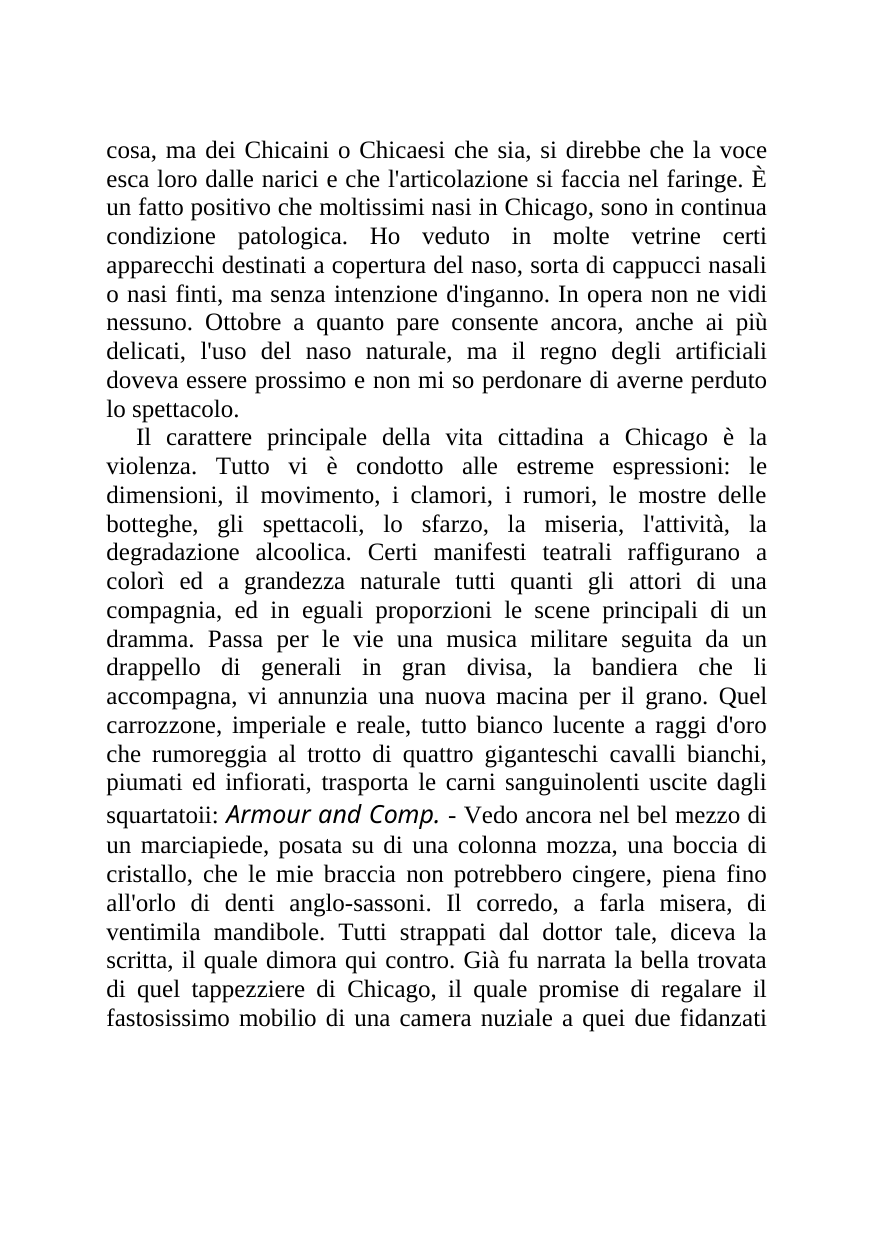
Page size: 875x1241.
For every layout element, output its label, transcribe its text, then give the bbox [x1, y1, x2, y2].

text cosa, ma dei Chicaini o Chicaesi che sia, si direbbe che la voce esca loro dalle narici e che l'articolazione si faccia nel faringe. È un fatto positivo che moltissimi nasi in Chicago, sono in continua condizione patologica. Ho veduto in molte vetrine certi apparecchi destinati a copertura del naso, sorta di cappucci nasali o nasi finti, ma senza intenzione d'inganno. In opera non ne vidi nessuno. Ottobre a quanto pare consente ancora, anche ai più delicati, l'uso del naso naturale, ma il regno degli artificiali doveva essere prossimo e non mi so perdonare di averne perduto lo spettacolo. [106, 135, 768, 422]
text Il carattere principale della vita cittadina a Chicago è la violenza. Tutto vi è condotto alle estreme espressioni: le dimensioni, il movimento, i clamori, i rumori, le mostre delle botteghe, gli spettacoli, lo sfarzo, la miseria, l'attività, la degradazione alcoolica. Certi manifesti teatrali raffigurano a colorì ed a grandezza naturale tutti quanti gli attori di una compagnia, ed in eguali proporzioni le scene principali di un dramma. Passa per le vie una musica militare seguita da un drappello di generali in gran divisa, la bandiera che li accompagna, vi annunzia una nuova macina per il grano. Quel carrozzone, imperiale e reale, tutto bianco lucente a raggi d'oro che rumoreggia al trotto di quattro giganteschi cavalli bianchi, piumati ed infiorati, trasporta le carni sanguinolenti uscite dagli squartatoii: Armour and Comp. - Vedo ancora nel bel mezzo di un marciapiede, posata su di una colonna mozza, una boccia di cristallo, che le mie braccia non potrebbero cingere, piena fino all'orlo di denti anglo-sassoni. Il corredo, a farla misera, di ventimila mandibole. Tutti strappati dal dottor tale, diceva la scritta, il quale dimora qui contro. Già fu narrata la bella trovata di quel tappezziere di Chicago, il quale promise di regalare il fastosissimo mobilio di una camera nuziale a quei due fidanzati [106, 422, 768, 1032]
